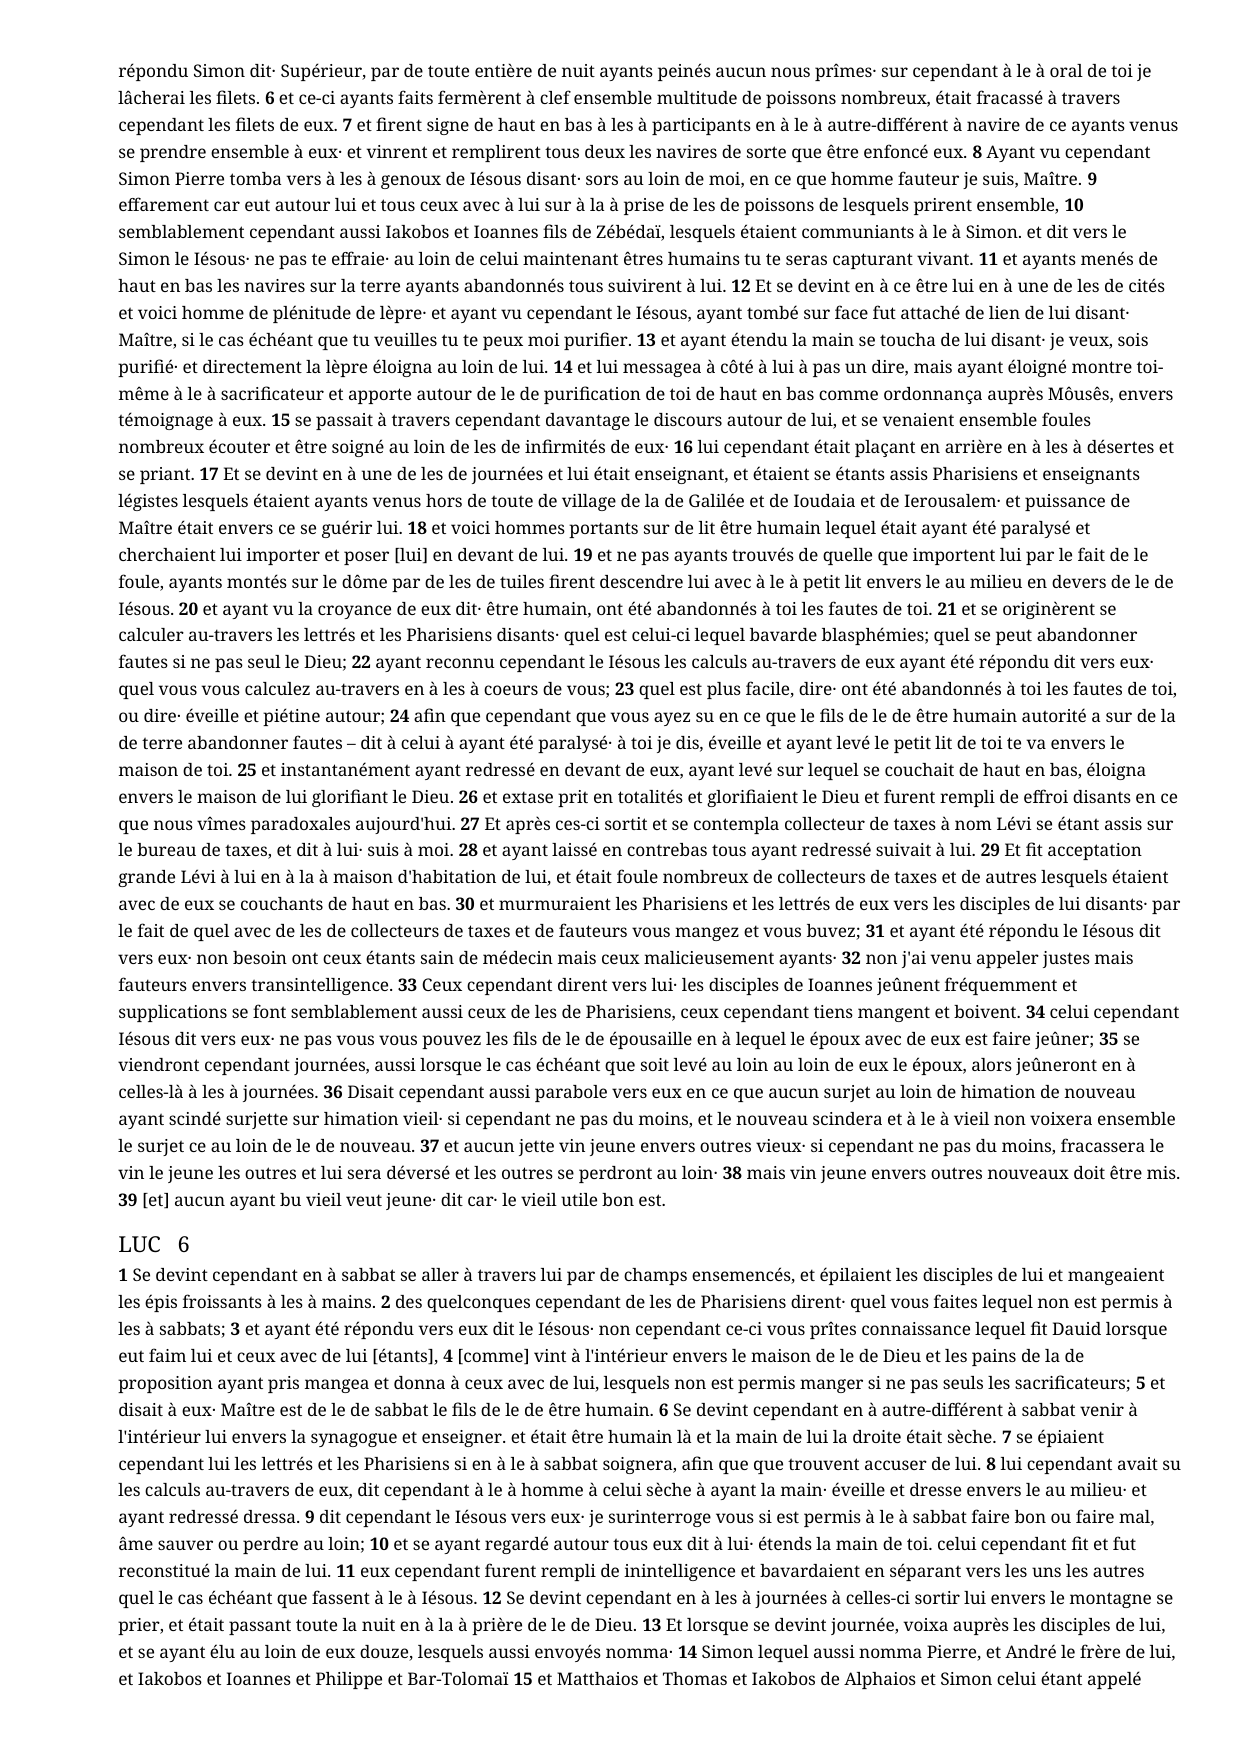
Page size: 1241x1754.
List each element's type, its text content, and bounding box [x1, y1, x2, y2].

text LUC 6 [118, 1229, 1181, 1259]
text 1 Se devint cependant en à sabbat se aller à travers lui par de champs ensemencés, et épilaient les disciples de lui et mangeaient les épis froissants à les à mains. 2 des quelconques cependant de les de Pharisiens dirent· quel vous faites lequel non est permis à les à sabbats; 3 et ayant été répondu vers eux dit le Iésous· non cependant ce-ci vous prîtes connaissance lequel fit Dauid lorsque eut faim lui et ceux avec de lui [étants], 4 [comme] vint à l'intérieur envers le maison de le de Dieu et les pains de la de proposition ayant pris mangea et donna à ceux avec de lui, lesquels non est permis manger si ne pas seuls les sacrificateurs; 5 et disait à eux· Maître est de le de sabbat le fils de le de être humain. 6 Se devint cependant en à autre-différent à sabbat venir à l'intérieur lui envers la synagogue et enseigner. et était être humain là et la main de lui la droite était sèche. 7 se épiaient cependant lui les lettrés et les Pharisiens si en à le à sabbat soignera, afin que que trouvent accuser de lui. 8 lui cependant avait su les calculs au-travers de eux, dit cependant à le à homme à celui sèche à ayant la main· éveille et dresse envers le au milieu· et ayant redressé dressa. 9 dit cependant le Iésous vers eux· je surinterroge vous si est permis à le à sabbat faire bon ou faire mal, âme sauver ou perdre au loin; 10 et se ayant regardé autour tous eux dit à lui· étends la main de toi. celui cependant fit et fut reconstitué la main de lui. 11 eux cependant furent rempli de inintelligence et bavardaient en séparant vers les uns les autres quel le cas échéant que fassent à le à Iésous. 12 Se devint cependant en à les à journées à celles-ci sortir lui envers le montagne se prier, et était passant toute la nuit en à la à prière de le de Dieu. 13 Et lorsque se devint journée, voixa auprès les disciples de lui, et se ayant élu au loin de eux douze, lesquels aussi envoyés nomma· 14 Simon lequel aussi nomma Pierre, et André le frère de lui, et Iakobos et Ioannes et Philippe et Bar-Tolomaï 15 et Matthaios et Thomas et Iakobos de Alphaios et Simon celui étant appelé [118, 1263, 1181, 1690]
text répondu Simon dit· Supérieur, par de toute entière de nuit ayants peinés aucun nous prîmes· sur cependant à le à oral de toi je lâcherai les filets. 6 et ce-ci ayants faits fermèrent à clef ensemble multitude de poissons nombreux, était fracassé à travers cependant les filets de eux. 7 et firent signe de haut en bas à les à participants en à le à autre-différent à navire de ce ayants venus se prendre ensemble à eux· et vinrent et remplirent tous deux les navires de sorte que être enfoncé eux. 8 Ayant vu cependant Simon Pierre tomba vers à les à genoux de Iésous disant· sors au loin de moi, en ce que homme fauteur je suis, Maître. 9 effarement car eut autour lui et tous ceux avec à lui sur à la à prise de les de poissons de lesquels prirent ensemble, 10 semblablement cependant aussi Iakobos et Ioannes fils de Zébédaï, lesquels étaient communiants à le à Simon. et dit vers le Simon le Iésous· ne pas te effraie· au loin de celui maintenant êtres humains tu te seras capturant vivant. 11 et ayants menés de haut en bas les navires sur la terre ayants abandonnés tous suivirent à lui. 12 Et se devint en à ce être lui en à une de les de cités et voici homme de plénitude de lèpre· et ayant vu cependant le Iésous, ayant tombé sur face fut attaché de lien de lui disant· Maître, si le cas échéant que tu veuilles tu te peux moi purifier. 13 et ayant étendu la main se toucha de lui disant· je veux, sois purifié· et directement la lèpre éloigna au loin de lui. 14 et lui messagea à côté à lui à pas un dire, mais ayant éloigné montre toi-même à le à sacrificateur et apporte autour de le de purification de toi de haut en bas comme ordonnança auprès Môusês, envers témoignage à eux. 15 se passait à travers cependant davantage le discours autour de lui, et se venaient ensemble foules nombreux écouter et être soigné au loin de les de infirmités de eux· 16 lui cependant était plaçant en arrière en à les à désertes et se priant. 17 Et se devint en à une de les de journées et lui était enseignant, et étaient se étants assis Pharisiens et enseignants légistes lesquels étaient ayants venus hors de toute de village de la de Galilée et de Ioudaia et de Ierousalem· et puissance de Maître était envers ce se guérir lui. 18 et voici hommes portants sur de lit être humain lequel était ayant été paralysé et cherchaient lui importer et poser [lui] en devant de lui. 19 et ne pas ayants trouvés de quelle que importent lui par le fait de le foule, ayants montés sur le dôme par de les de tuiles firent descendre lui avec à le à petit lit envers le au milieu en devers de le de Iésous. 20 et ayant vu la croyance de eux dit· être humain, ont été abandonnés à toi les fautes de toi. 21 et se originèrent se calculer au-travers les lettrés et les Pharisiens disants· quel est celui-ci lequel bavarde blasphémies; quel se peut abandonner fautes si ne pas seul le Dieu; 22 ayant reconnu cependant le Iésous les calculs au-travers de eux ayant été répondu dit vers eux· quel vous vous calculez au-travers en à les à coeurs de vous; 23 quel est plus facile, dire· ont été abandonnés à toi les fautes de toi, ou dire· éveille et piétine autour; 24 afin que cependant que vous ayez su en ce que le fils de le de être humain autorité a sur de la de terre abandonner fautes – dit à celui à ayant été paralysé· à toi je dis, éveille et ayant levé le petit lit de toi te va envers le maison de toi. 25 et instantanément ayant redressé en devant de eux, ayant levé sur lequel se couchait de haut en bas, éloigna envers le maison de lui glorifiant le Dieu. 26 et extase prit en totalités et glorifiaient le Dieu et furent rempli de effroi disants en ce que nous vîmes paradoxales aujourd'hui. 27 Et après ces-ci sortit et se contempla collecteur de taxes à nom Lévi se étant assis sur le bureau de taxes, et dit à lui· suis à moi. 28 et ayant laissé en contrebas tous ayant redressé suivait à lui. 29 Et fit acceptation grande Lévi à lui en à la à maison d'habitation de lui, et était foule nombreux de collecteurs de taxes et de autres lesquels étaient avec de eux se couchants de haut en bas. 30 et murmuraient les Pharisiens et les lettrés de eux vers les disciples de lui disants· par le fait de quel avec de les de collecteurs de taxes et de fauteurs vous mangez et vous buvez; 31 et ayant été répondu le Iésous dit vers eux· non besoin ont ceux étants sain de médecin mais ceux malicieusement ayants· 32 non j'ai venu appeler justes mais fauteurs envers transintelligence. 33 Ceux cependant dirent vers lui· les disciples de Ioannes jeûnent fréquemment et supplications se font semblablement aussi ceux de les de Pharisiens, ceux cependant tiens mangent et boivent. 34 celui cependant Iésous dit vers eux· ne pas vous vous pouvez les fils de le de épousaille en à lequel le époux avec de eux est faire jeûner; 35 se viendront cependant journées, aussi lorsque le cas échéant que soit levé au loin au loin de eux le époux, alors jeûneront en à celles-là à les à journées. 36 Disait cependant aussi parabole vers eux en ce que aucun surjet au loin de himation de nouveau ayant scindé surjette sur himation vieil· si cependant ne pas du moins, et le nouveau scindera et à le à vieil non voixera ensemble le surjet ce au loin de le de nouveau. 37 et aucun jette vin jeune envers outres vieux· si cependant ne pas du moins, fracassera le vin le jeune les outres et lui sera déversé et les outres se perdront au loin· 38 mais vin jeune envers outres nouveaux doit être mis. 39 [et] aucun ayant bu vieil veut jeune· dit car· le vieil utile bon est. [118, 59, 1181, 1211]
